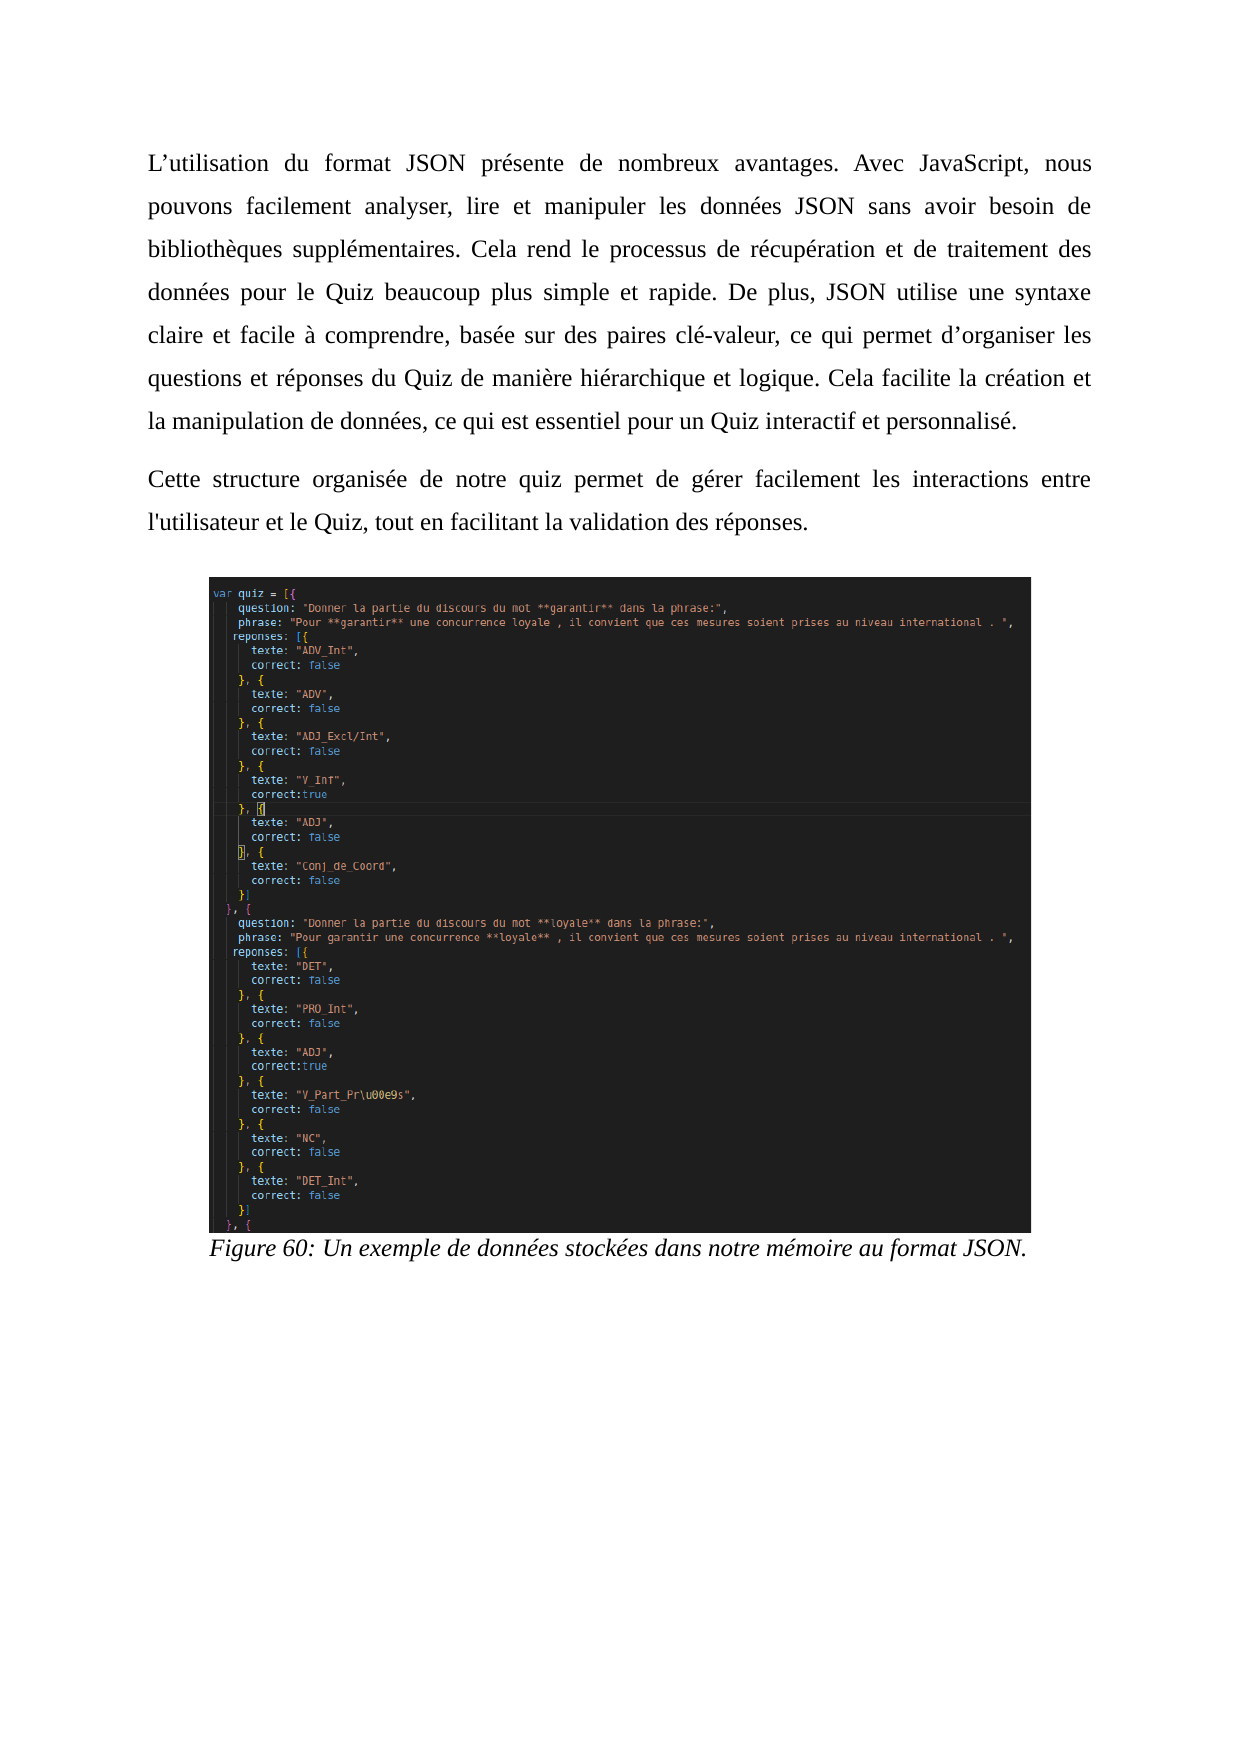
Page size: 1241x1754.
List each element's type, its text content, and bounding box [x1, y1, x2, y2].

picture [209, 577, 1032, 1233]
text Cette structure organisée de notre quiz permet de gérer facilement les interactions entre l'utilisateur et le Quiz, tout en facilitant la validation des réponses. [148, 464, 1092, 536]
text L’utilisation du format JSON présente de nombreux avantages. Avec JavaScript, nous pouvons facilement analyser, lire et manipuler les données JSON sans avoir besoin de bibliothèques supplémentaires. Cela rend le processus de récupération et de traitement des données pour le Quiz beaucoup plus simple et rapide. De plus, JSON utilise une syntaxe claire et facile à comprendre, basée sur des paires clé-valeur, ce qui permet d’organiser les questions et réponses du Quiz de manière hiérarchique et logique. Cela facilite la création et la manipulation de données, ce qui est essentiel pour un Quiz interactif et personnalisé. [148, 148, 1092, 435]
text Figure 54: Un exemple de données stockées dans notre mémoire au format JSON. [209, 1233, 1031, 1261]
